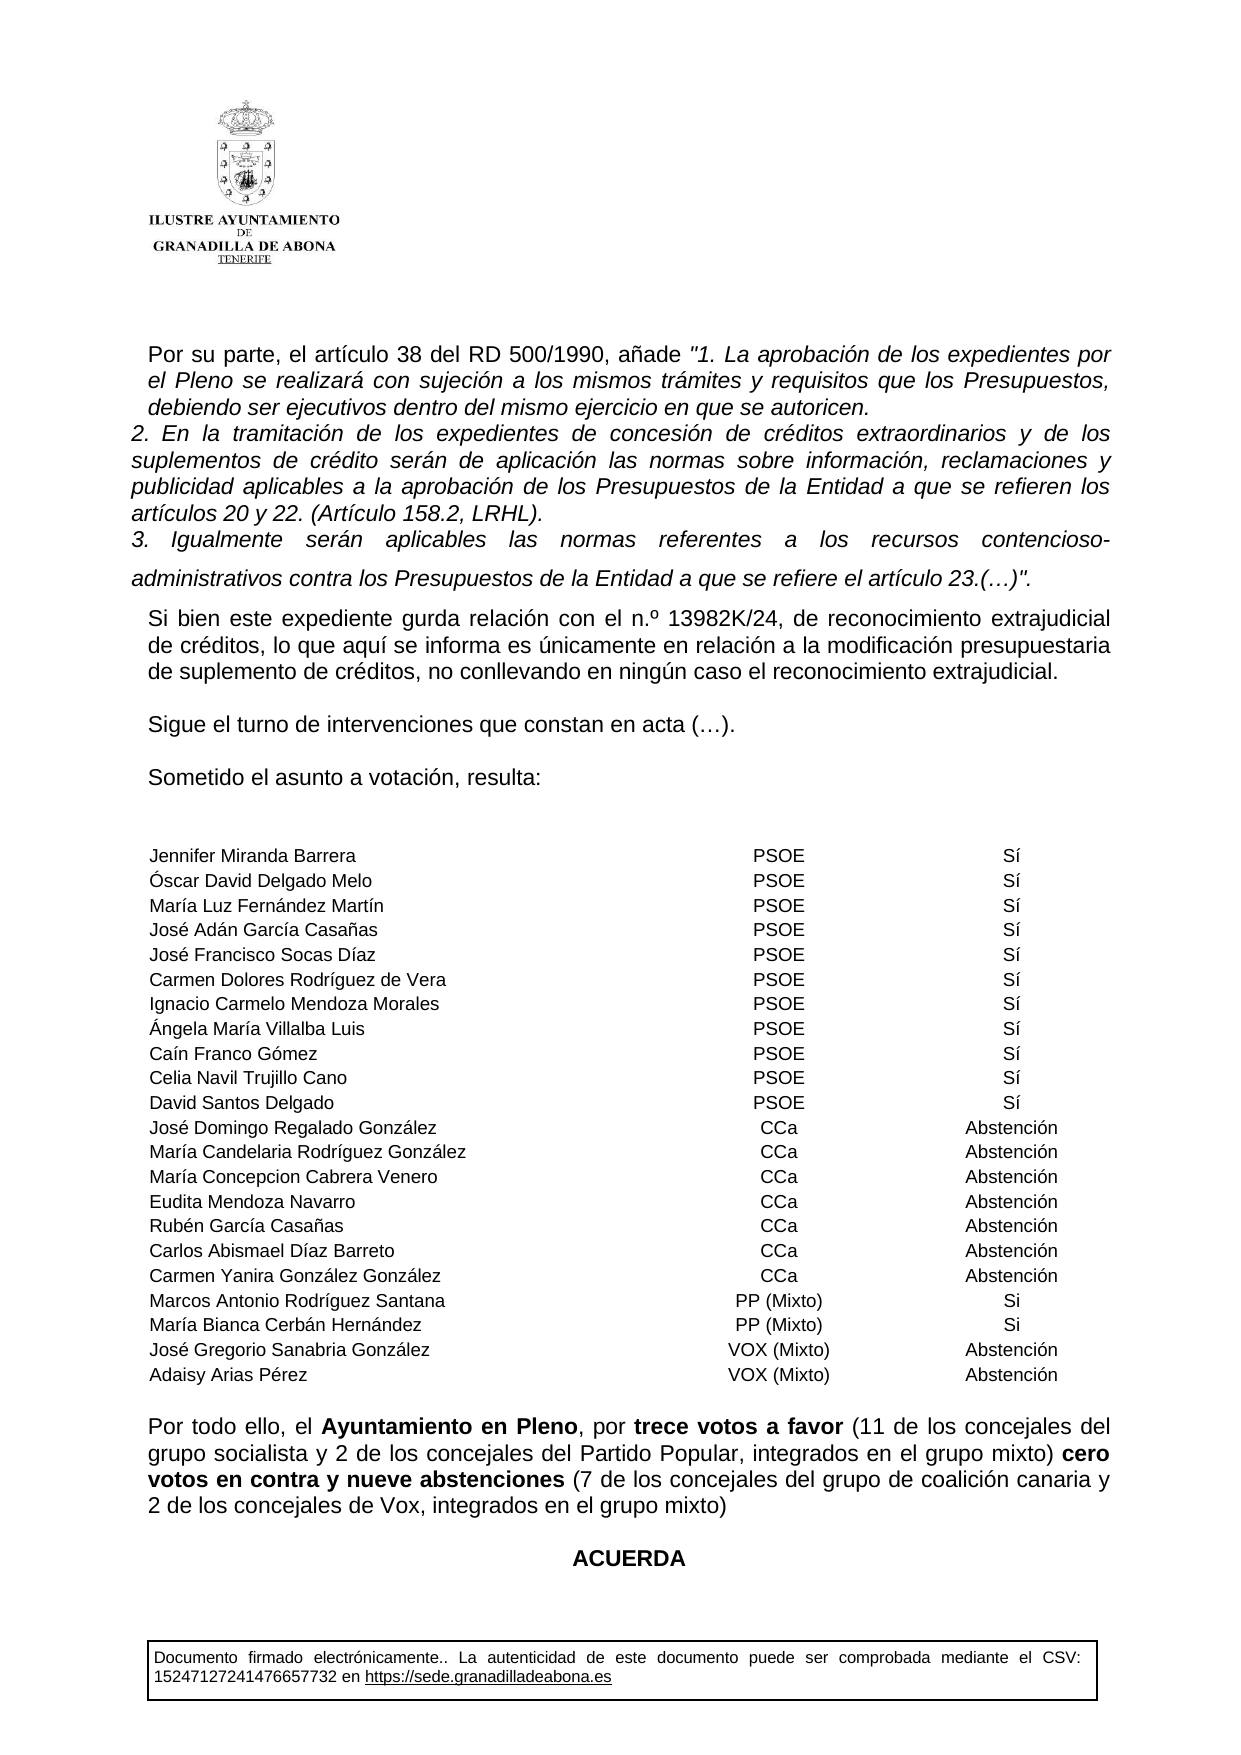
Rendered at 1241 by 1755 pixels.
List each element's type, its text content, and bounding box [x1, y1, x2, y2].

table_cell CCa [599, 1264, 898, 1289]
table_cell Abstención [898, 1141, 1064, 1165]
table_cell Abstención [898, 1338, 1064, 1363]
table_cell PSOE [599, 1042, 898, 1067]
table_cell PP (Mixto) [599, 1289, 898, 1313]
table_cell María Luz Fernández Martín [143, 894, 598, 918]
table_cell Sí [898, 943, 1064, 968]
table_cell Sí [898, 1091, 1064, 1116]
table_cell José Adán García Casañas [143, 919, 598, 943]
table_cell Sí [898, 993, 1064, 1017]
table_cell María Bianca Cerbán Hernández [143, 1314, 598, 1338]
table_cell Sí [898, 968, 1064, 993]
table_cell Sí [898, 1017, 1064, 1042]
table_cell PSOE [599, 993, 898, 1017]
table_cell Carmen Yanira González González [143, 1264, 598, 1289]
table_header Sí [898, 837, 1064, 869]
table_cell CCa [599, 1190, 898, 1215]
text Si bien este expediente gurda relación con el n.º 13982K/24, de reconocimiento extrajudicial de créditos, lo que aquí se informa es únicamente en relación a la modificación presupuestaria de suplemento de créditos, no conllevando en ningún caso el reconocimiento extrajudicial. [148, 605, 1111, 684]
table_cell PSOE [599, 919, 898, 943]
table_cell PSOE [599, 1091, 898, 1116]
table_cell Carlos Abismael Díaz Barreto [143, 1240, 598, 1264]
table_cell José Gregorio Sanabria González [143, 1338, 598, 1363]
table_cell PSOE [599, 968, 898, 993]
table_cell Adaisy Arias Pérez [143, 1363, 598, 1395]
table_cell Abstención [898, 1215, 1064, 1239]
table_cell Sí [898, 894, 1064, 918]
table_cell José Domingo Regalado González [143, 1116, 598, 1141]
table_cell José Francisco Socas Díaz [143, 943, 598, 968]
table_cell David Santos Delgado [143, 1091, 598, 1116]
table_cell Ignacio Carmelo Mendoza Morales [143, 993, 598, 1017]
table_cell María Concepcion Cabrera Venero [143, 1165, 598, 1190]
table_cell Abstención [898, 1190, 1064, 1215]
list Igualmente serán aplicables las normas referentes a los recursos contencioso- administrativos contra los Presupuestos de la Entidad a que se refiere el artículo 23.(…)". [131, 526, 1111, 592]
table_cell PSOE [599, 894, 898, 918]
table_cell Celia Navil Trujillo Cano [143, 1067, 598, 1091]
subtitle ACUERDA [570, 1545, 688, 1571]
text Por su parte, el artículo 38 del RD 500/1990, añade "1. La aprobación de los expedientes por el Pleno se realizará con sujeción a los mismos trámites y requisitos que los Presupuestos, debiendo ser ejecutivos dentro del mismo ejercicio en que se autoricen. [148, 341, 1111, 420]
table_cell Abstención [898, 1165, 1064, 1190]
table_cell Caín Franco Gómez [143, 1042, 598, 1067]
table_cell CCa [599, 1240, 898, 1264]
table_header Jennifer Miranda Barrera [143, 837, 598, 869]
table_cell Marcos Antonio Rodríguez Santana [143, 1289, 598, 1313]
text Sigue el turno de intervenciones que constan en acta (…). Sometido el asunto a votación, resulta: [148, 711, 831, 790]
table_cell Rubén García Casañas [143, 1215, 598, 1239]
table_header PSOE [599, 837, 898, 869]
table_cell Abstención [898, 1240, 1064, 1264]
table_cell PSOE [599, 943, 898, 968]
table_cell PSOE [599, 1017, 898, 1042]
table_cell Óscar David Delgado Melo [143, 869, 598, 894]
table_cell CCa [599, 1141, 898, 1165]
table_cell Si [898, 1314, 1064, 1338]
table_cell Abstención [898, 1363, 1064, 1395]
text Por todo ello, el Ayuntamiento en Pleno, por trece votos a favor (11 de los concejales del grupo socialista y 2 de los concejales del Partido Popular, integrados en el grupo mixto) cero votos en contra y nueve abstenciones (7 de los concejales del grupo de coalición canaria y 2 de los concejales de Vox, integrados en el grupo mixto) [148, 1413, 1111, 1519]
table_cell Sí [898, 869, 1064, 894]
table_cell Eudita Mendoza Navarro [143, 1190, 598, 1215]
table_cell Abstención [898, 1264, 1064, 1289]
table_cell PSOE [599, 869, 898, 894]
table_cell Sí [898, 919, 1064, 943]
table_cell PSOE [599, 1067, 898, 1091]
table_cell VOX (Mixto) [599, 1363, 898, 1395]
table_cell María Candelaria Rodríguez González [143, 1141, 598, 1165]
table_cell Ángela María Villalba Luis [143, 1017, 598, 1042]
list En la tramitación de los expedientes de concesión de créditos extraordinarios y de los suplementos de crédito serán de aplicación las normas sobre información, reclamaciones y publicidad aplicables a la aprobación de los Presupuestos de la Entidad a que se refieren los artículos 20 y 22. (Artículo 158.2, LRHL). [131, 420, 1111, 526]
table_cell Abstención [898, 1116, 1064, 1141]
table_cell CCa [599, 1116, 898, 1141]
table_cell CCa [599, 1165, 898, 1190]
table_cell PP (Mixto) [599, 1314, 898, 1338]
table_cell Sí [898, 1067, 1064, 1091]
table_cell CCa [599, 1215, 898, 1239]
table_cell Sí [898, 1042, 1064, 1067]
table_cell Carmen Dolores Rodríguez de Vera [143, 968, 598, 993]
table_cell VOX (Mixto) [599, 1338, 898, 1363]
table_cell Si [898, 1289, 1064, 1313]
